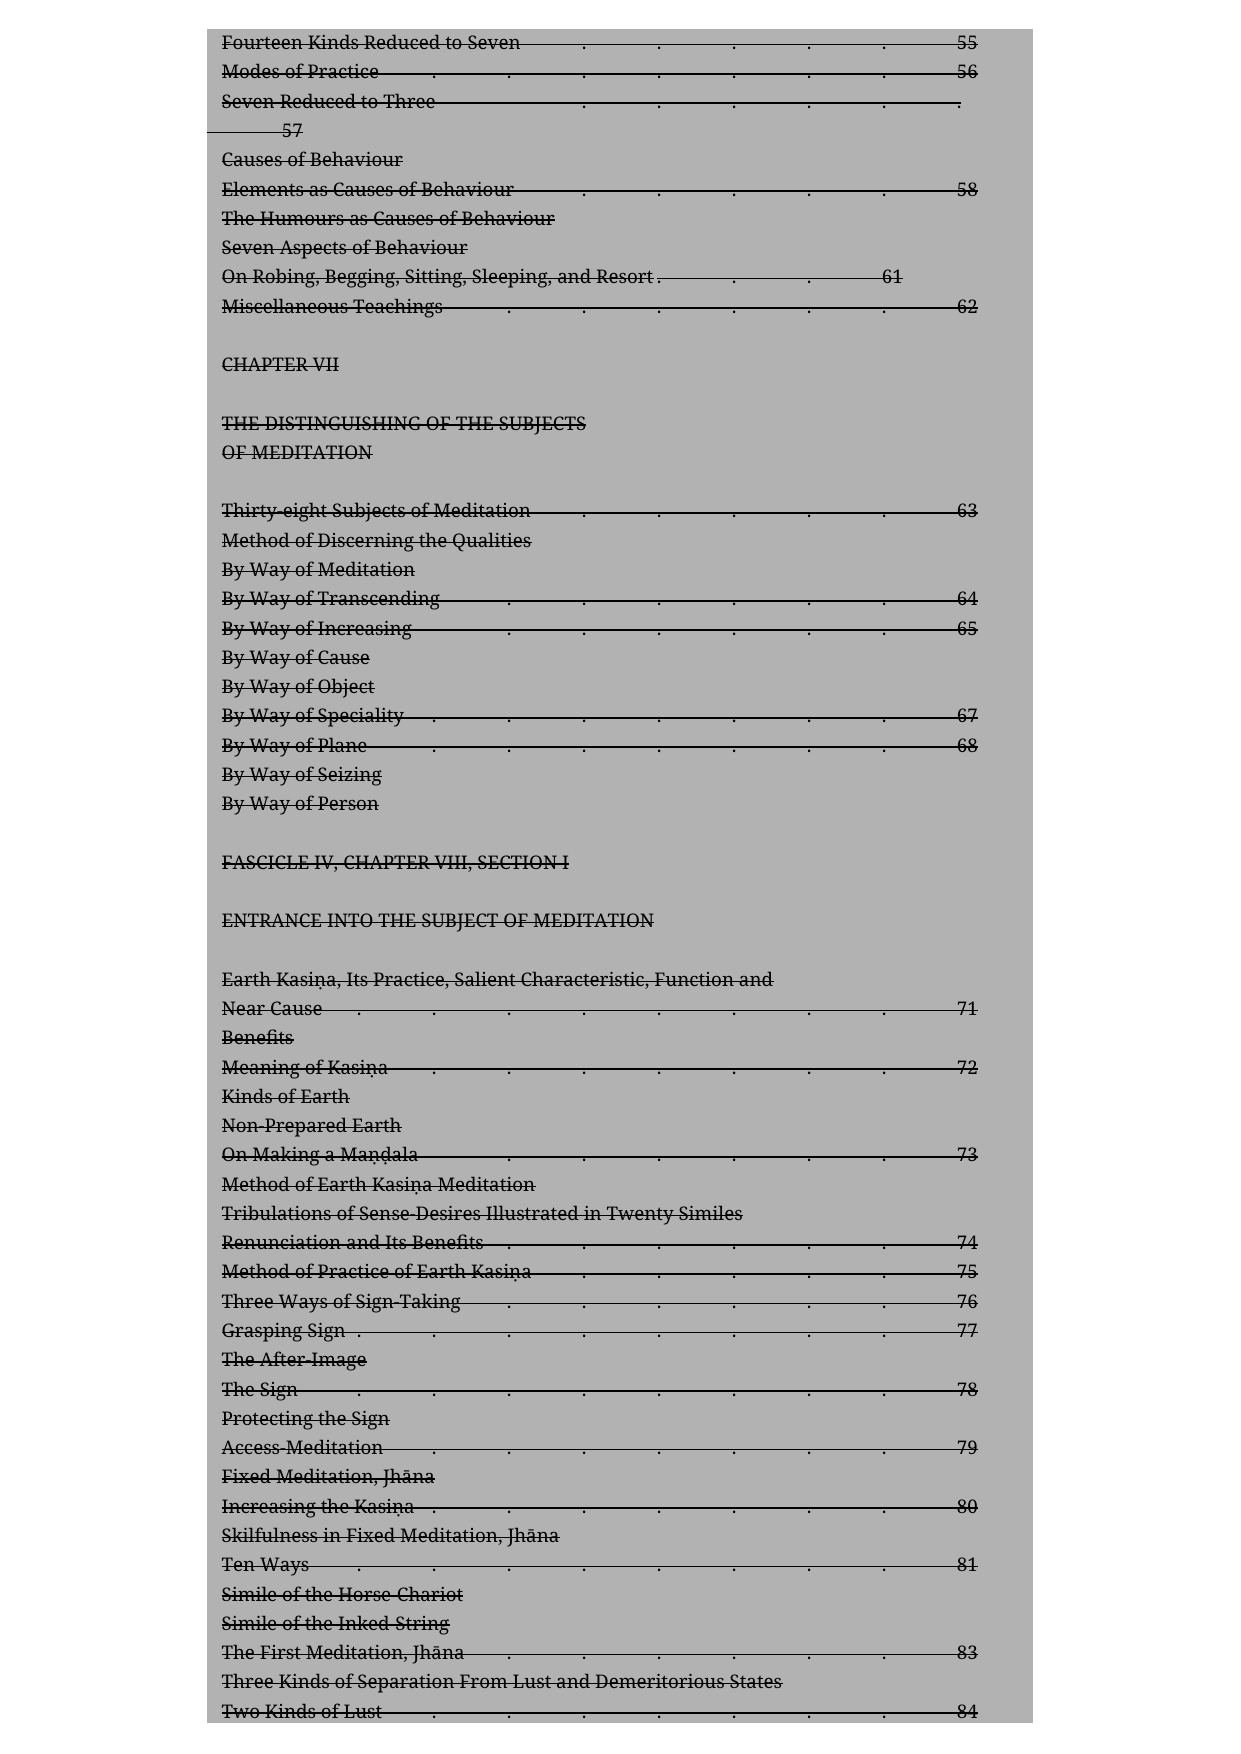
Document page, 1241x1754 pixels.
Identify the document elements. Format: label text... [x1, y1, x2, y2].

text The First Meditation, Jhāna . . . . . . 83 [207, 1639, 1033, 1665]
text Modes of Practice . . . . . . . 56 [207, 59, 1033, 84]
text On Making a Maṇḍala . . . . . . 73 [207, 1142, 1033, 1167]
text By Way of Increasing . . . . . . 65 [207, 615, 1033, 640]
text THE DISTINGUISHING OF THE SUBJECTS [207, 410, 1033, 436]
text Two Kinds of Lust . . . . . . . 84 [207, 1698, 1033, 1723]
text Method of Practice of Earth Kasiṇa . . . . . 75 [207, 1259, 1033, 1284]
text Access-Meditation . . . . . . . 79 [207, 1434, 1033, 1460]
text Increasing the Kasiṇa . . . . . . . 80 [207, 1493, 1033, 1518]
text CHAPTER VII [207, 351, 1033, 377]
text Simile of the Inked-String [207, 1610, 1033, 1636]
text Protecting the Sign [207, 1405, 1033, 1431]
text On Robing, Begging, Sitting, Sleeping, and Resort . . . 61 [207, 264, 1033, 289]
text Renunciation and Its Benefits . . . . . . 74 [207, 1229, 1033, 1255]
text Kinds of Earth [207, 1083, 1033, 1109]
text Grasping Sign . . . . . . . . 77 [207, 1317, 1033, 1343]
text Fixed Meditation, Jhāna [207, 1464, 1033, 1489]
text Skilfulness in Fixed Meditation, Jhāna [207, 1522, 1033, 1548]
text Seven Reduced to Three . . . . . . 57 [207, 88, 1033, 143]
text Seven Aspects of Behaviour [207, 234, 1033, 260]
text Miscellaneous Teachings . . . . . . 62 [207, 293, 1033, 318]
text Ten Ways . . . . . . . . 81 [207, 1552, 1033, 1577]
text The Humours as Causes of Behaviour [207, 205, 1033, 231]
text The Sign . . . . . . . . 78 [207, 1376, 1033, 1401]
text The After-Image [207, 1347, 1033, 1372]
text By Way of Plane . . . . . . . 68 [207, 732, 1033, 757]
text Meaning of Kasiṇa . . . . . . . 72 [207, 1054, 1033, 1079]
text By Way of Speciality . . . . . . . 67 [207, 703, 1033, 728]
text Three Kinds of Separation From Lust and Demeritorious States [207, 1669, 1033, 1694]
text Method of Earth Kasiṇa Meditation [207, 1171, 1033, 1197]
text ENTRANCE INTO THE SUBJECT OF MEDITATION [207, 908, 1033, 933]
text By Way of Transcending . . . . . . 64 [207, 586, 1033, 611]
text By Way of Meditation [207, 556, 1033, 582]
text Non-Prepared Earth [207, 1112, 1033, 1138]
text Near Cause . . . . . . . . 71 [207, 995, 1033, 1021]
text By Way of Object [207, 673, 1033, 699]
text Earth Kasiṇa, Its Practice, Salient Characteristic, Function and [207, 966, 1033, 992]
text By Way of Seizing [207, 761, 1033, 787]
text Three Ways of Sign-Taking . . . . . . 76 [207, 1288, 1033, 1314]
text Simile of the Horse-Chariot [207, 1581, 1033, 1606]
text Elements as Causes of Behaviour . . . . . 58 [207, 176, 1033, 201]
text Causes of Behaviour [207, 147, 1033, 172]
text Thirty-eight Subjects of Meditation . . . . . 63 [207, 498, 1033, 523]
text Method of Discerning the Qualities [207, 527, 1033, 553]
text OF MEDITATION [207, 439, 1033, 465]
text Benefits [207, 1025, 1033, 1050]
text By Way of Person [207, 791, 1033, 816]
text Fourteen Kinds Reduced to Seven . . . . . 55 [207, 29, 1033, 55]
text FASCICLE IV, CHAPTER VIII, SECTION I [207, 849, 1033, 874]
text Tribulations of Sense-Desires Illustrated in Twenty Similes [207, 1200, 1033, 1226]
text By Way of Cause [207, 644, 1033, 670]
